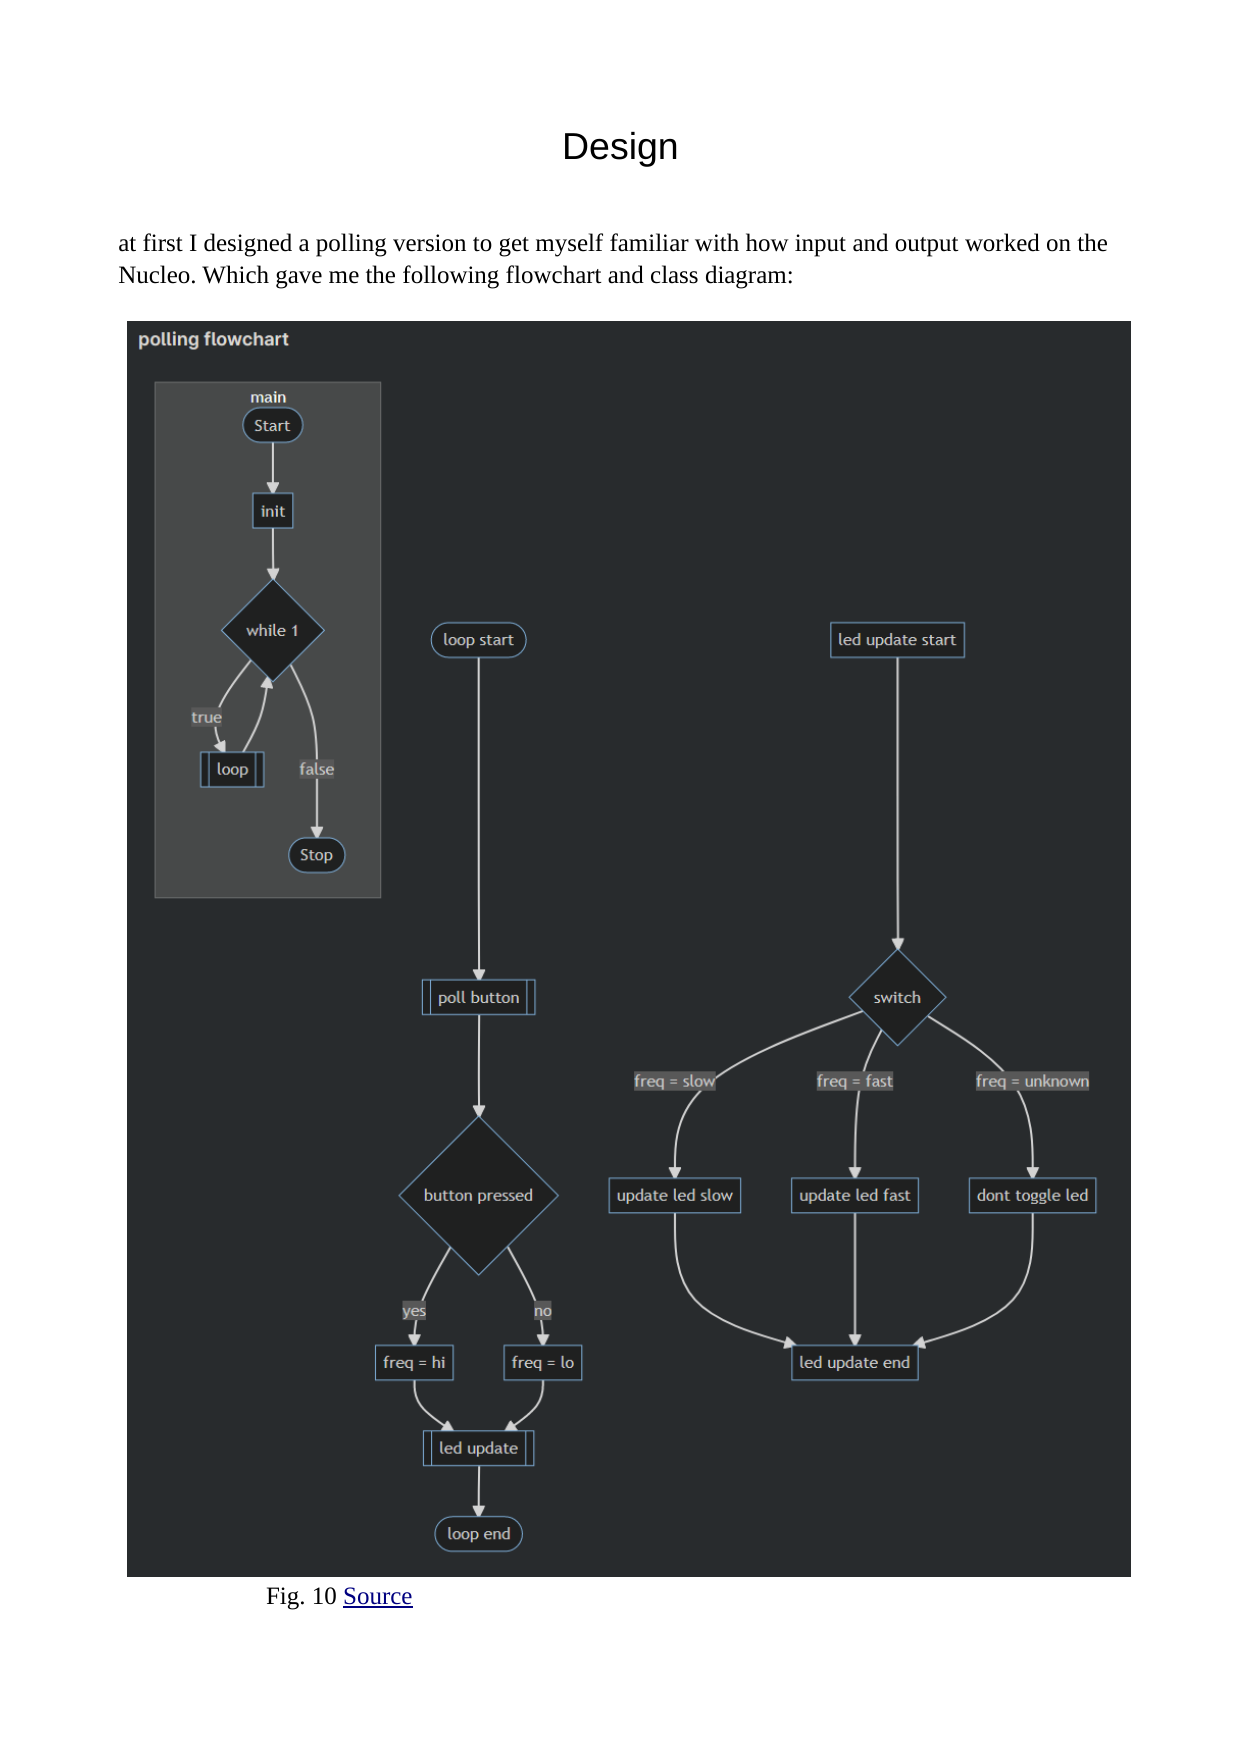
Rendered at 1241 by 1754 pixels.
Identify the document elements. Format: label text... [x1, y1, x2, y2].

picture [127, 321, 1131, 1577]
text Fig. 10 Source [118, 308, 1122, 1610]
text at first I designed a polling version to get myself familiar with how input and output worked on the Nucleo. Which gave me the following flowchart and class diagram: [118, 228, 1122, 289]
subtitle Design [118, 124, 1122, 167]
